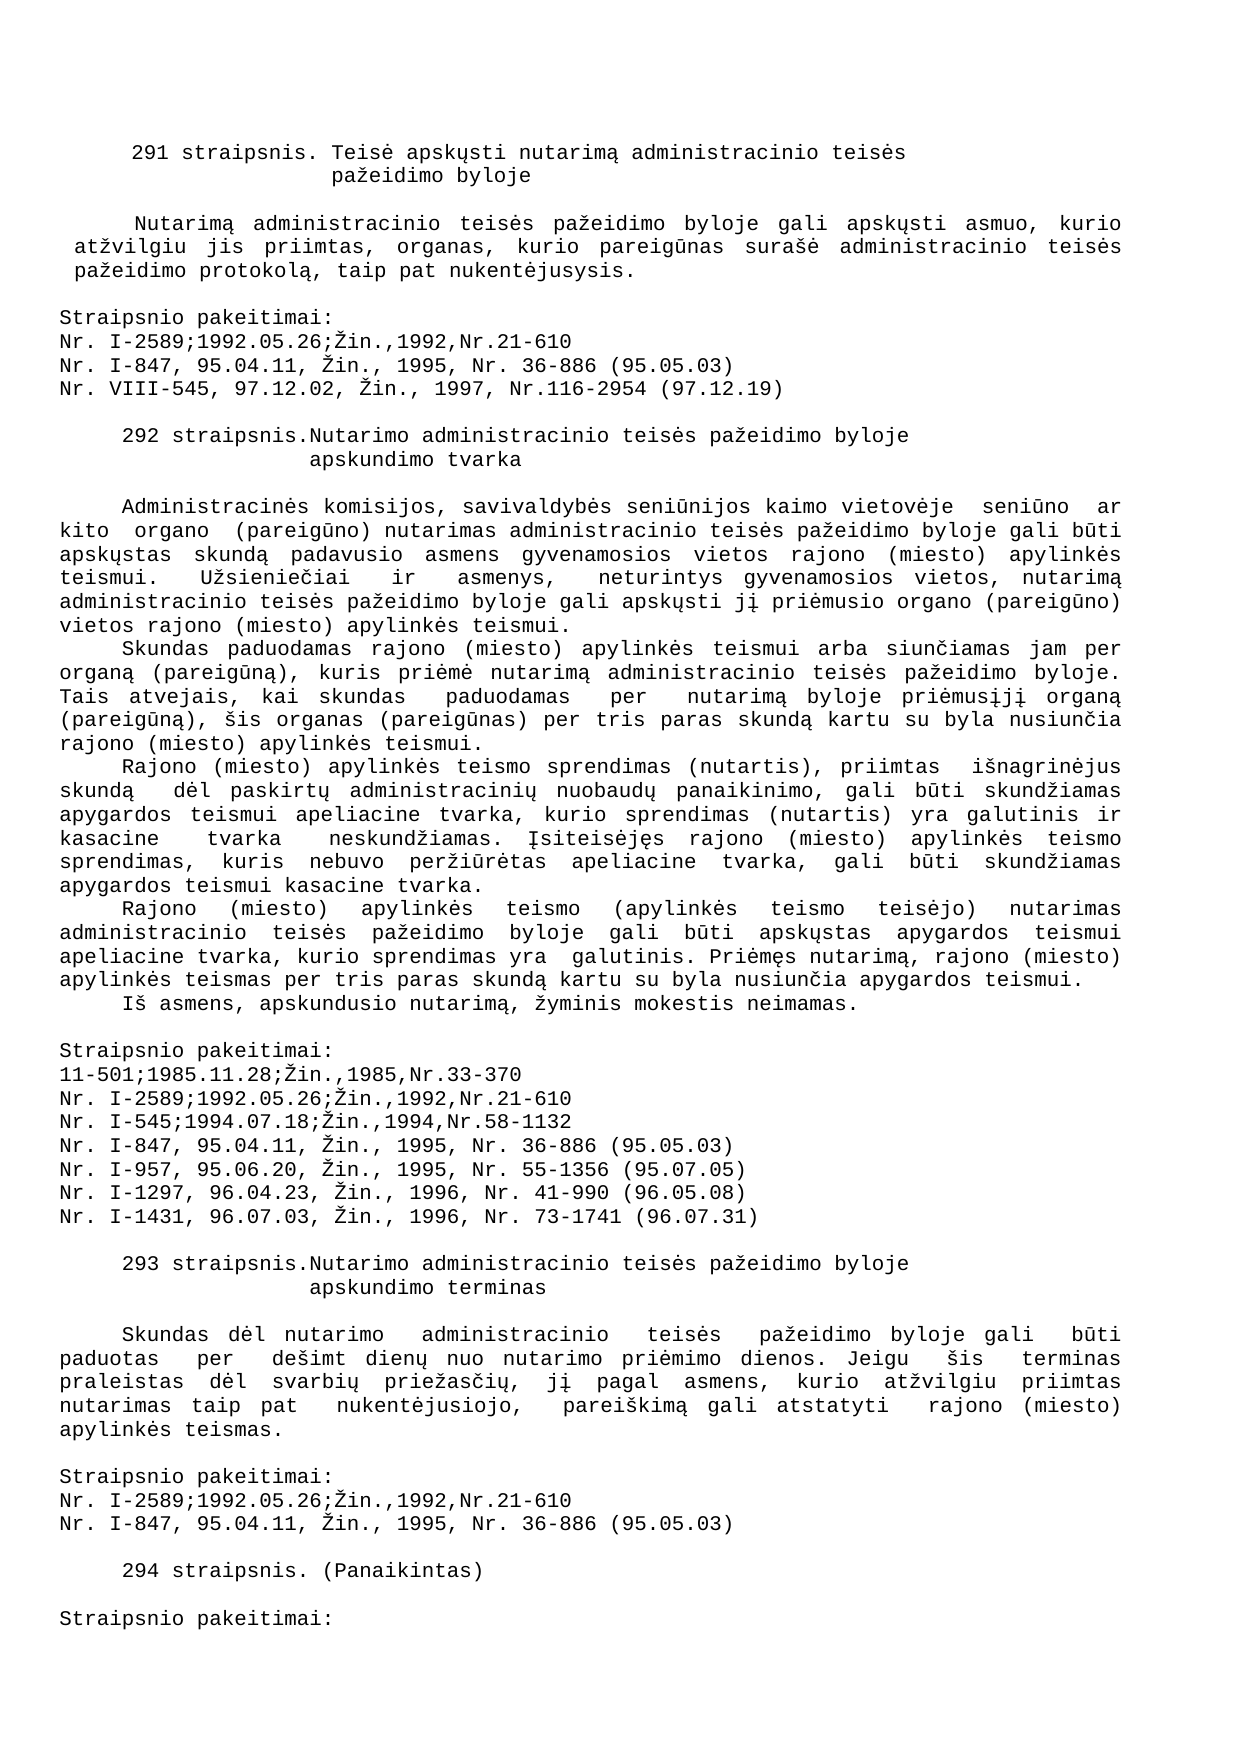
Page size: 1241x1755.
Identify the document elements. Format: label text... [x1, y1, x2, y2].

text Nr. I-2589;1992.05.26;Žin.,1992,Nr.21-610 [59, 331, 1122, 354]
text Nr. I-2589;1992.05.26;Žin.,1992,Nr.21-610 [59, 1489, 1122, 1513]
text Nr. I-1431, 96.07.03, Žin., 1996, Nr. 73-1741 (96.07.31) [59, 1206, 1122, 1229]
text Nutarimą administracinio teisės pažeidimo byloje gali apskųsti asmuo, kurio atžvilgiu jis priimtas, organas, kurio pareigūnas surašė administracinio teisės pažeidimo protokolą, taip pat nukentėjusysis. [74, 213, 1122, 284]
text Nr. I-545;1994.07.18;Žin.,1994,Nr.58-1132 [59, 1111, 1122, 1135]
text 11-501;1985.11.28;Žin.,1985,Nr.33-370 [59, 1064, 1122, 1088]
text 292 straipsnis.Nutarimo administracinio teisės pažeidimo byloje [59, 426, 1122, 449]
text Nr. I-847, 95.04.11, Žin., 1995, Nr. 36-886 (95.05.03) [59, 354, 1122, 378]
text Nr. I-1297, 96.04.23, Žin., 1996, Nr. 41-990 (96.05.08) [59, 1182, 1122, 1206]
text Straipsnio pakeitimai: [59, 307, 1122, 331]
text Nr. I-847, 95.04.11, Žin., 1995, Nr. 36-886 (95.05.03) [59, 1135, 1122, 1158]
text Straipsnio pakeitimai: [59, 1466, 1122, 1489]
text Iš asmens, apskundusio nutarimą, žyminis mokestis neimamas. [59, 993, 1122, 1017]
text Rajono (miesto) apylinkės teismo sprendimas (nutartis), priimtas išnagrinėjus skundą dėl paskirtų administracinių nuobaudų panaikinimo, gali būti skundžiamas apygardos teismui apeliacine tvarka, kurio sprendimas (nutartis) yra galutinis ir kasacine tvarka neskundžiamas. Įsiteisėjęs rajono (miesto) apylinkės teismo sprendimas, kuris nebuvo peržiūrėtas apeliacine tvarka, gali būti skundžiamas apygardos teismui kasacine tvarka. [59, 757, 1122, 898]
text Nr. I-2589;1992.05.26;Žin.,1992,Nr.21-610 [59, 1088, 1122, 1111]
text Nr. I-957, 95.06.20, Žin., 1995, Nr. 55-1356 (95.07.05) [59, 1158, 1122, 1182]
text apskundimo tvarka [59, 449, 1122, 473]
text Skundas dėl nutarimo administracinio teisės pažeidimo byloje gali būti paduotas per dešimt dienų nuo nutarimo priėmimo dienos. Jeigu šis terminas praleistas dėl svarbių priežasčių, jį pagal asmens, kurio atžvilgiu priimtas nutarimas taip pat nukentėjusiojo, pareiškimą gali atstatyti rajono (miesto) apylinkės teismas. [59, 1324, 1122, 1442]
text 291 straipsnis. Teisė apskųsti nutarimą administracinio teisės [68, 142, 1122, 165]
text Straipsnio pakeitimai: [59, 1040, 1122, 1064]
text 293 straipsnis.Nutarimo administracinio teisės pažeidimo byloje [59, 1253, 1122, 1277]
text Rajono (miesto) apylinkės teismo (apylinkės teismo teisėjo) nutarimas administracinio teisės pažeidimo byloje gali būti apskųstas apygardos teismui apeliacine tvarka, kurio sprendimas yra galutinis. Priėmęs nutarimą, rajono (miesto) apylinkės teismas per tris paras skundą kartu su byla nusiunčia apygardos teismui. [59, 898, 1122, 993]
text 294 straipsnis. (Panaikintas) [59, 1561, 1122, 1584]
text pažeidimo byloje [68, 165, 1122, 189]
text apskundimo terminas [59, 1277, 1122, 1300]
text Nr. VIII-545, 97.12.02, Žin., 1997, Nr.116-2954 (97.12.19) [59, 378, 1122, 402]
text Skundas paduodamas rajono (miesto) apylinkės teismui arba siunčiamas jam per organą (pareigūną), kuris priėmė nutarimą administracinio teisės pažeidimo byloje. Tais atvejais, kai skundas paduodamas per nutarimą byloje priėmusįjį organą (pareigūną), šis organas (pareigūnas) per tris paras skundą kartu su byla nusiunčia rajono (miesto) apylinkės teismui. [59, 638, 1122, 757]
text Administracinės komisijos, savivaldybės seniūnijos kaimo vietovėje seniūno ar kito organo (pareigūno) nutarimas administracinio teisės pažeidimo byloje gali būti apskųstas skundą padavusio asmens gyvenamosios vietos rajono (miesto) apylinkės teismui. Užsieniečiai ir asmenys, neturintys gyvenamosios vietos, nutarimą administracinio teisės pažeidimo byloje gali apskųsti jį priėmusio organo (pareigūno) vietos rajono (miesto) apylinkės teismui. [59, 496, 1122, 638]
text Nr. I-847, 95.04.11, Žin., 1995, Nr. 36-886 (95.05.03) [59, 1513, 1122, 1537]
text Straipsnio pakeitimai: [59, 1608, 1122, 1631]
